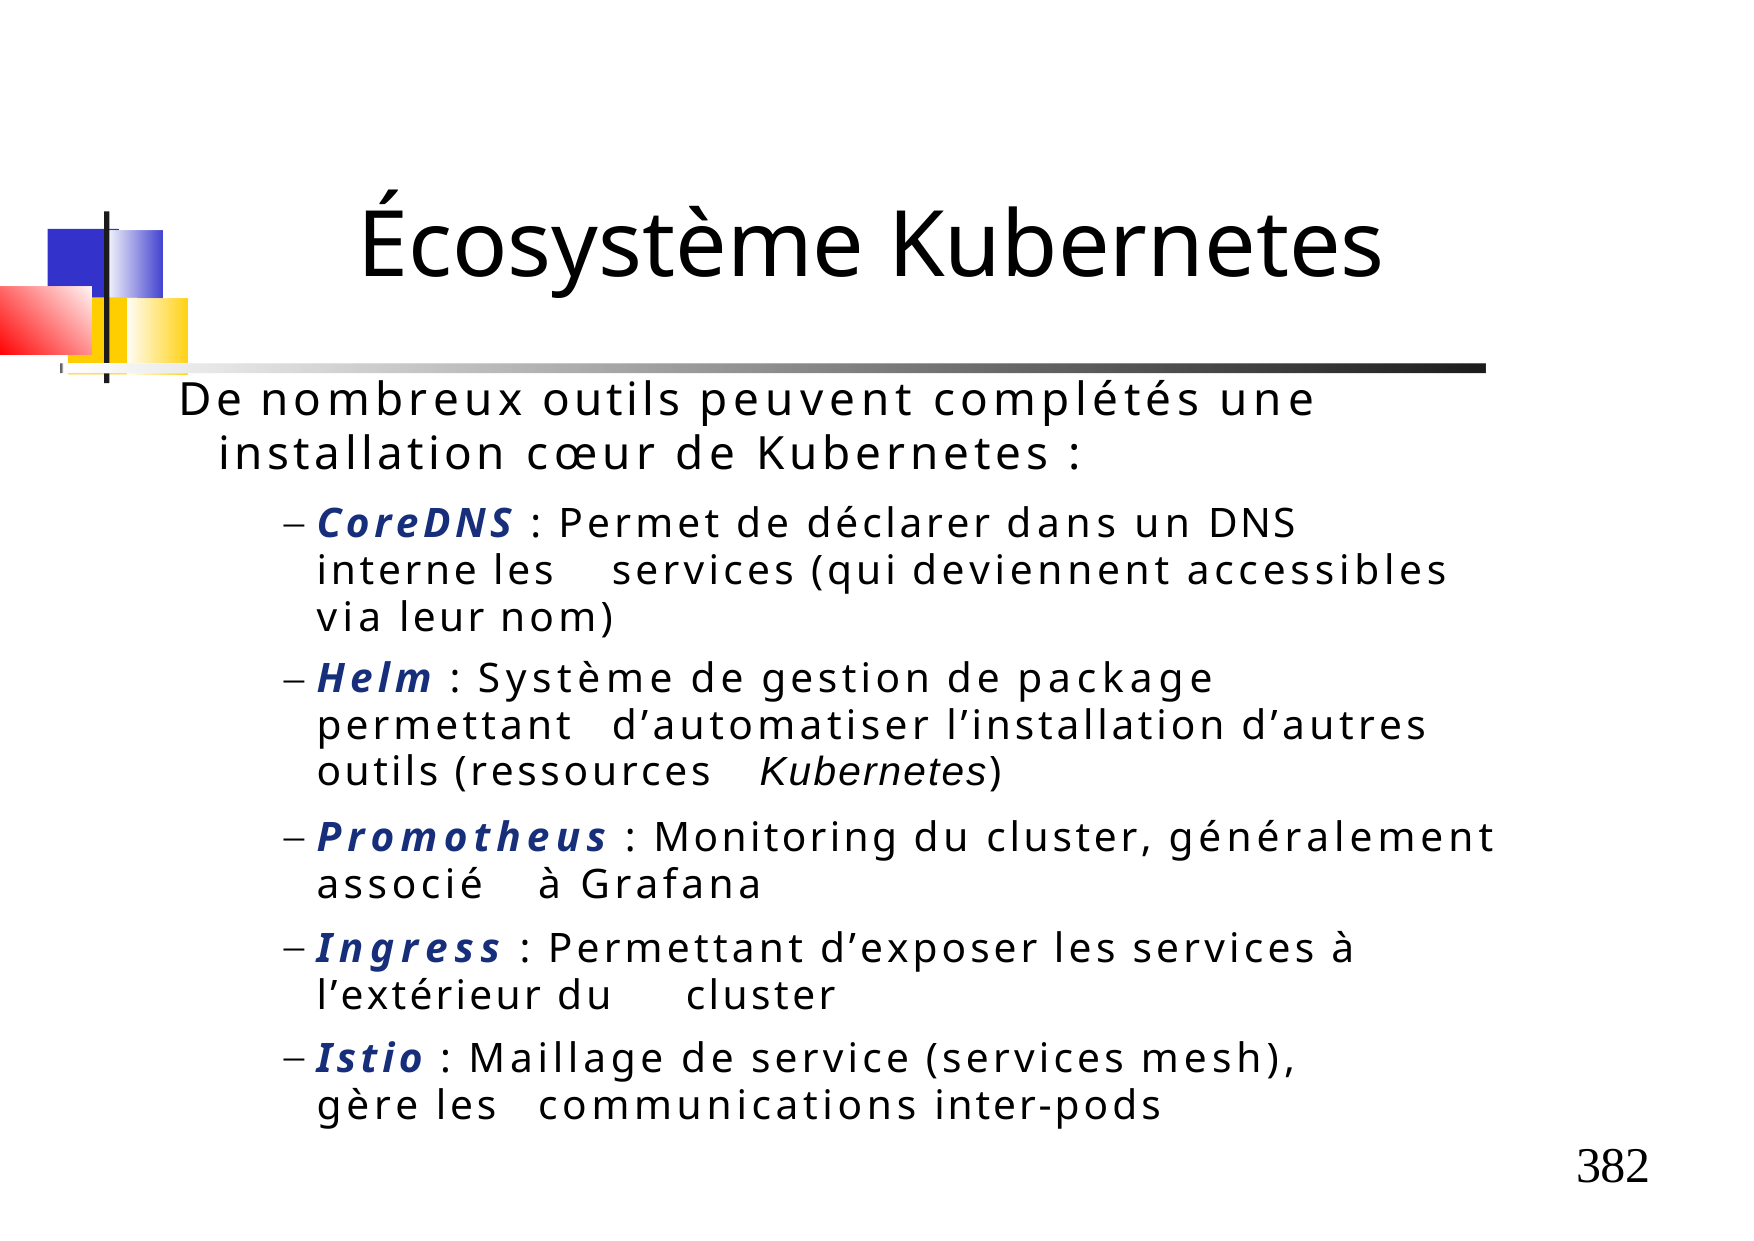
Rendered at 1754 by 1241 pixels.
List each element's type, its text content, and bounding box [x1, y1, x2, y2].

picture [60, 229, 179, 384]
slide_number 382 [1569, 1135, 1660, 1241]
title Écosystème Kubernetes [179, 183, 1564, 393]
picture [0, 285, 92, 355]
text_box De nombreux outils peuvent complétés une installation cœur de Kubernetes : CoreDNS : Permet de déclarer dans un DNS interne les services (qui deviennent accessibles via leur nom) Helm : Système de gestion de package permettant d’automatiser l’installation d’autres outils (ressources Kubernetes) Promotheus : Monitoring du cluster, généralement associé à Grafana Ingress : Permettant d’exposer les services à l’extérieur du cluster Istio : Maillage de service (services mesh), gère les communications inter-pods [177, 365, 1547, 1128]
